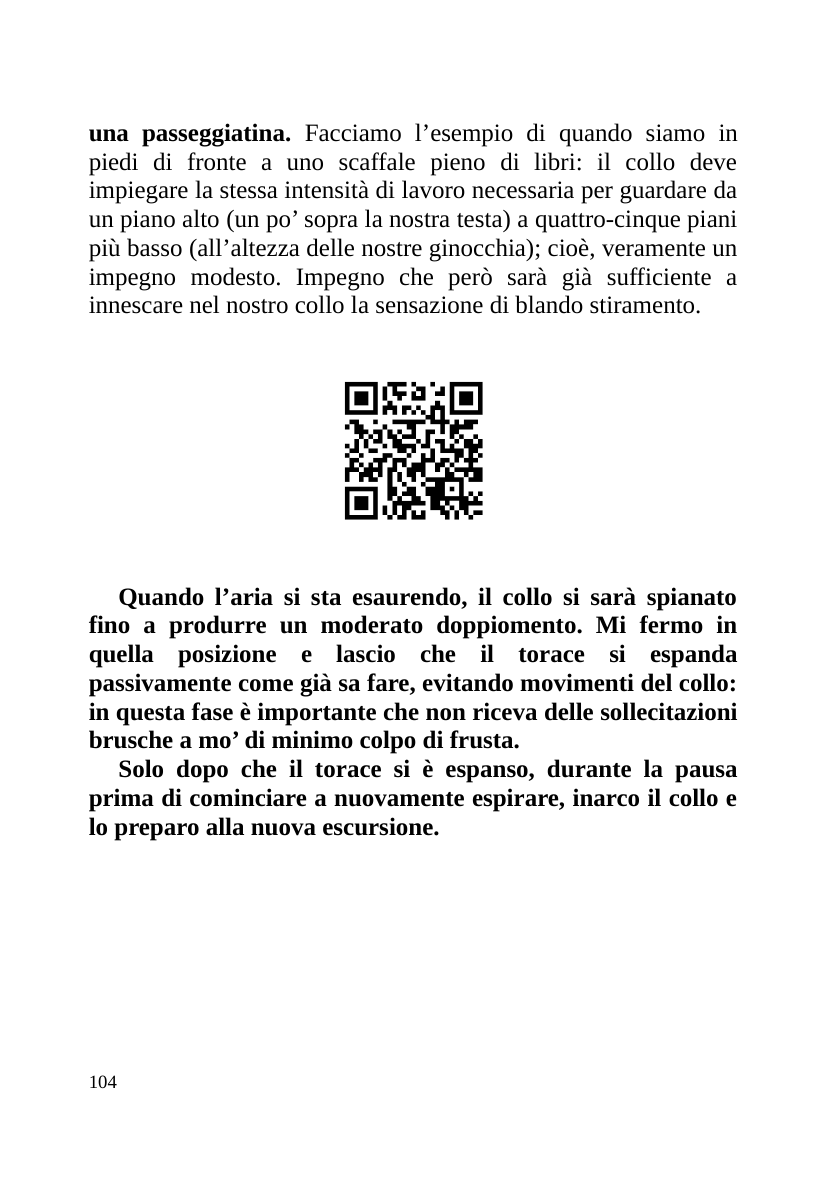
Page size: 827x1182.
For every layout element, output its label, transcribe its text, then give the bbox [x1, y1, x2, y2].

text Quando l’aria si sta esaurendo, il collo si sarà spianato fino a produrre un moderato doppiomento. Mi fermo in quella posizione e lascio che il torace si espanda passivamente come già sa fare, evitando movimenti del collo: in questa fase è importante che non riceva delle sollecitazioni brusche a mo’ di minimo colpo di frusta. [88, 582, 738, 754]
picture [339, 376, 488, 525]
text una passeggiatina. Facciamo l’esempio di quando siamo in piedi di fronte a uno scaffale pieno di libri: il collo deve impiegare la stessa intensità di lavoro necessaria per guardare da un piano alto (un po’ sopra la nostra testa) a quattro-cinque piani più basso (all’altezza delle nostre ginocchia); cioè, veramente un impegno modesto. Impegno che però sarà già sufficiente a innescare nel nostro collo la sensazione di blando stiramento. [88, 118, 738, 319]
text Solo dopo che il torace si è espanso, durante la pausa prima di cominciare a nuovamente espirare, inarco il collo e lo preparo alla nuova escursione. [88, 754, 738, 841]
